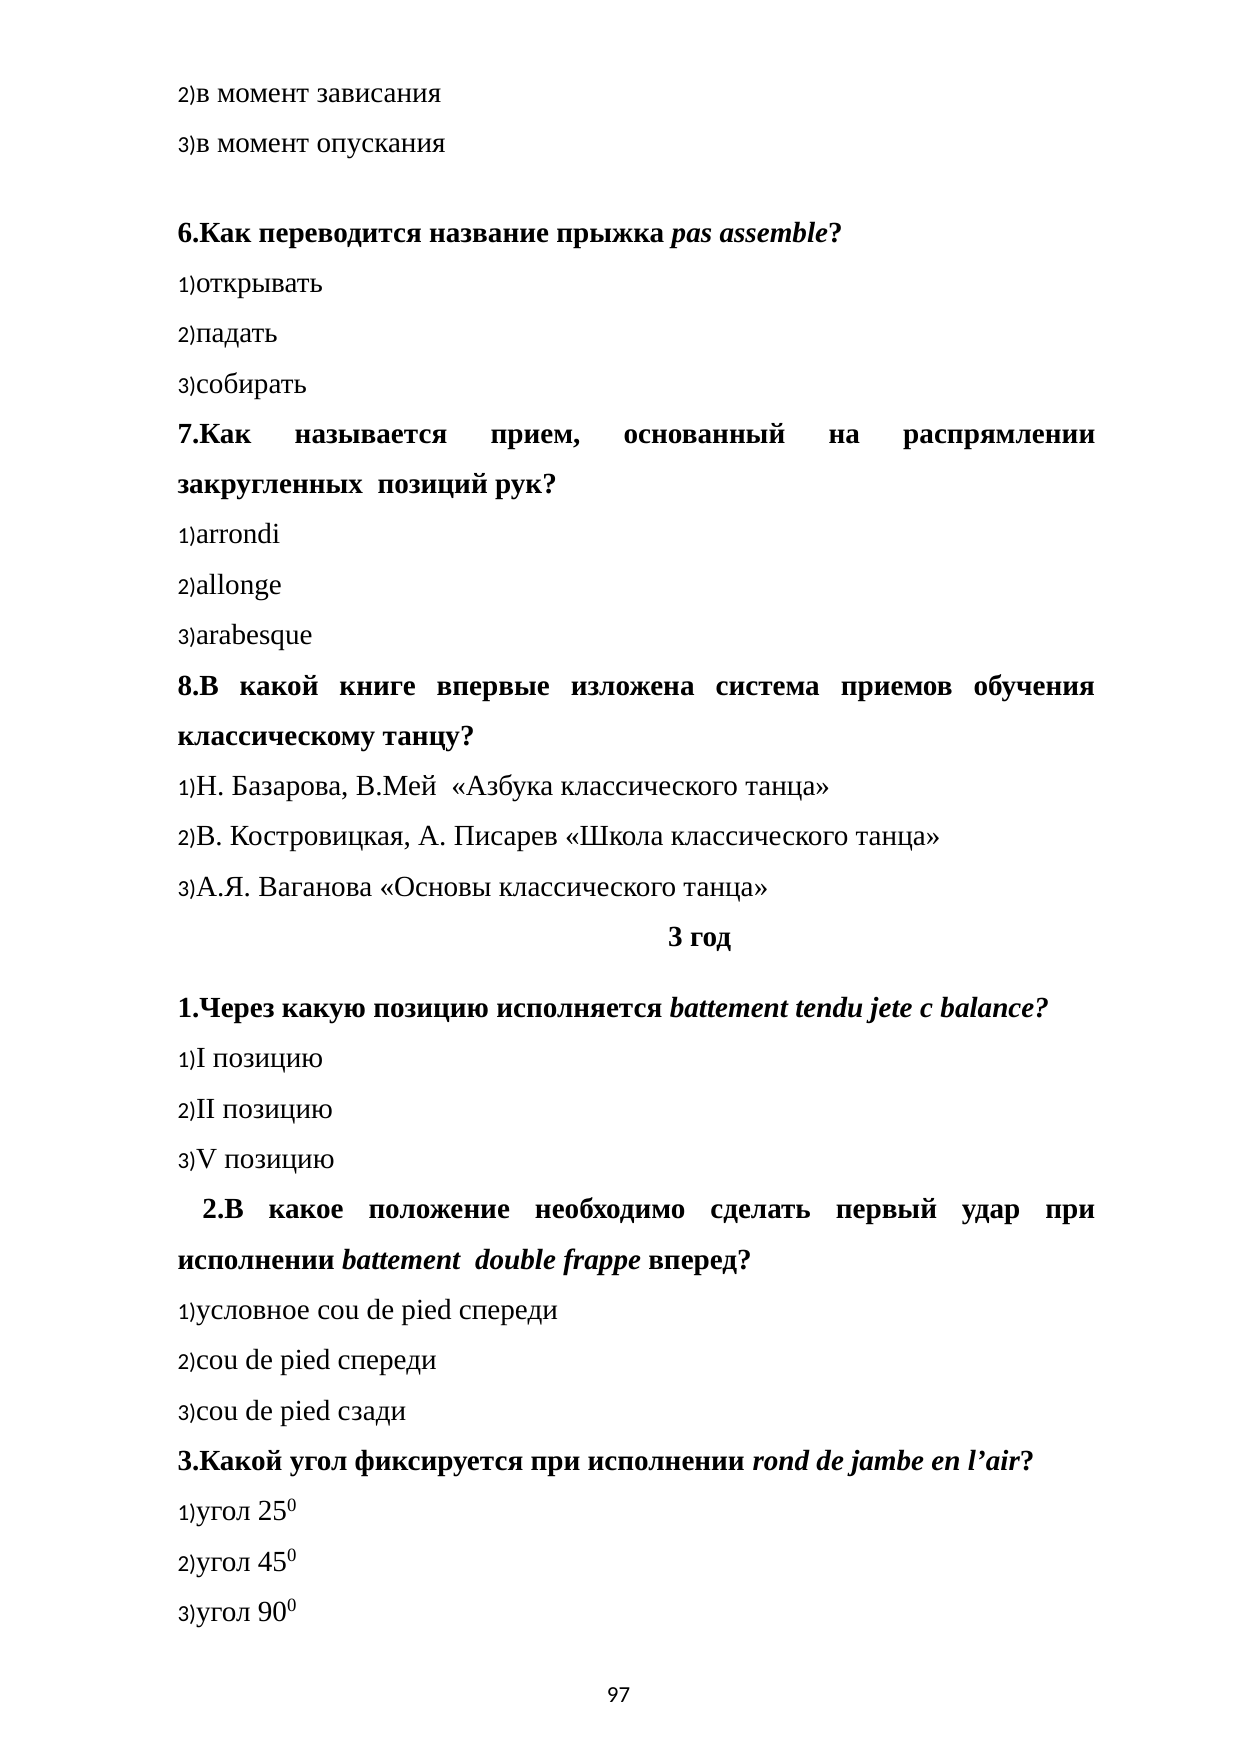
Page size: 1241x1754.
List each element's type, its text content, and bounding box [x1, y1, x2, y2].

text 1.Через какую позицию исполняется battement tendu jete с balance? [177, 990, 1096, 1024]
text 6.Как переводится название прыжка pas assemble? [177, 215, 1096, 248]
list А.Я. Ваганова «Основы классического танца» [177, 869, 1096, 902]
text 2.В какое положение необходимо сделать первый удар при исполнении battement double frappe вперед? [177, 1192, 1096, 1275]
list I позицию [177, 1041, 1096, 1074]
text 7.Как называется прием, основанный на распрямлении закругленных позиций рук? [177, 416, 1096, 500]
text 8.В какой книге впервые изложена система приемов обучения классическому танцу? [177, 668, 1096, 751]
list cou de pied спереди [177, 1342, 1096, 1376]
list в момент зависания [177, 75, 1096, 108]
list arabesque [177, 617, 1096, 651]
list arrondi [177, 517, 1096, 550]
list угол 900 [177, 1594, 1096, 1628]
list В. Костровицкая, А. Писарев «Школа классического танца» [177, 818, 1096, 852]
list угол 250 [177, 1493, 1096, 1527]
list открывать [177, 265, 1096, 299]
text 3 год [668, 919, 1153, 953]
list cou de pied сзади [177, 1393, 1096, 1426]
list в момент опускания [177, 125, 1096, 201]
list угол 450 [177, 1544, 1096, 1577]
list собирать [177, 366, 1096, 399]
list Н. Базарова, В.Мей «Азбука классического танца» [177, 768, 1096, 802]
text 3.Какой угол фиксируется при исполнении rond de jambe en l’air? [177, 1443, 1096, 1477]
list V позицию [177, 1141, 1096, 1175]
list условное cou de pied спереди [177, 1292, 1096, 1326]
list II позицию [177, 1091, 1096, 1124]
list allonge [177, 567, 1096, 601]
list падать [177, 315, 1096, 349]
